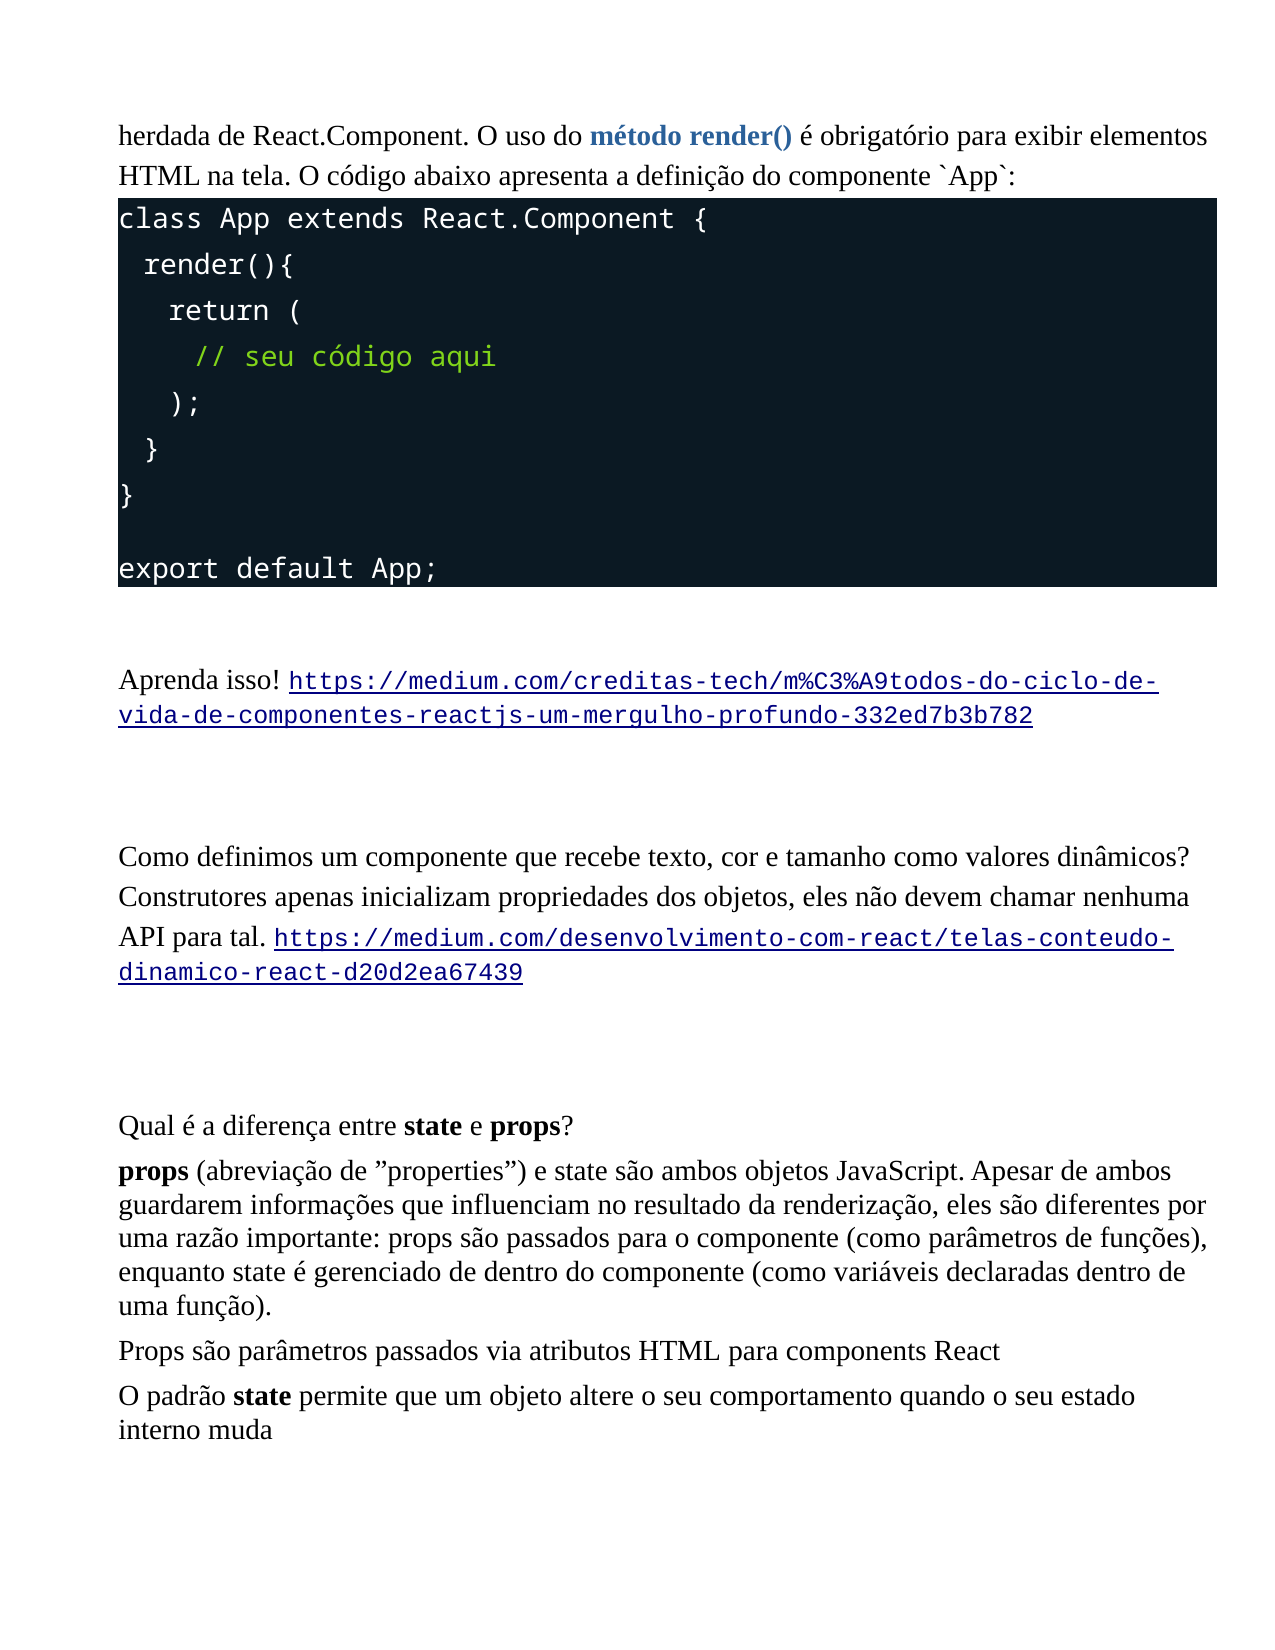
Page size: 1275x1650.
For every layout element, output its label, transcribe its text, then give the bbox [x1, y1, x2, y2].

text Props são parâmetros passados via atributos HTML para components React [118, 1333, 1217, 1367]
text // seu código aqui [118, 336, 1217, 375]
text render(){ [118, 244, 1217, 283]
text ); [118, 382, 1217, 421]
text export default App; [118, 548, 1217, 587]
text } [118, 474, 1217, 512]
text Aprenda isso! https://medium.com/creditas-tech/m%C3%A9todos-do-ciclo-de-vida-de-componentes-reactjs-um-mergulho-profundo-332ed7b3b782 [118, 662, 1217, 731]
text props (abreviação de ”properties”) e state são ambos objetos JavaScript. Apesar de ambos guardarem informações que influenciam no resultado da renderização, eles são diferentes por uma razão importante: props são passados para o componente (como parâmetros de funções), enquanto state é gerenciado de dentro do componente (como variáveis declaradas dentro de uma função). [118, 1153, 1217, 1321]
text herdada de React.Component. O uso do método render() é obrigatório para exibir elementos HTML na tela. O código abaixo apresenta a definição do componente `App`: [118, 118, 1217, 192]
subtitle Qual é a diferença entre state e props? [118, 1108, 1217, 1142]
text Construtores apenas inicializam propriedades dos objetos, eles não devem chamar nenhuma API para tal. https://medium.com/desenvolvimento-com-react/telas-conteudo-dinamico-react-d20d2ea67439 [118, 879, 1217, 988]
text class App extends React.Component { [118, 198, 1217, 237]
text return ( [118, 290, 1217, 329]
text } [118, 428, 1217, 467]
text O padrão state permite que um objeto altere o seu comportamento quando o seu estado interno muda [118, 1378, 1217, 1446]
text Como definimos um componente que recebe texto, cor e tamanho como valores dinâmicos? [118, 839, 1217, 873]
